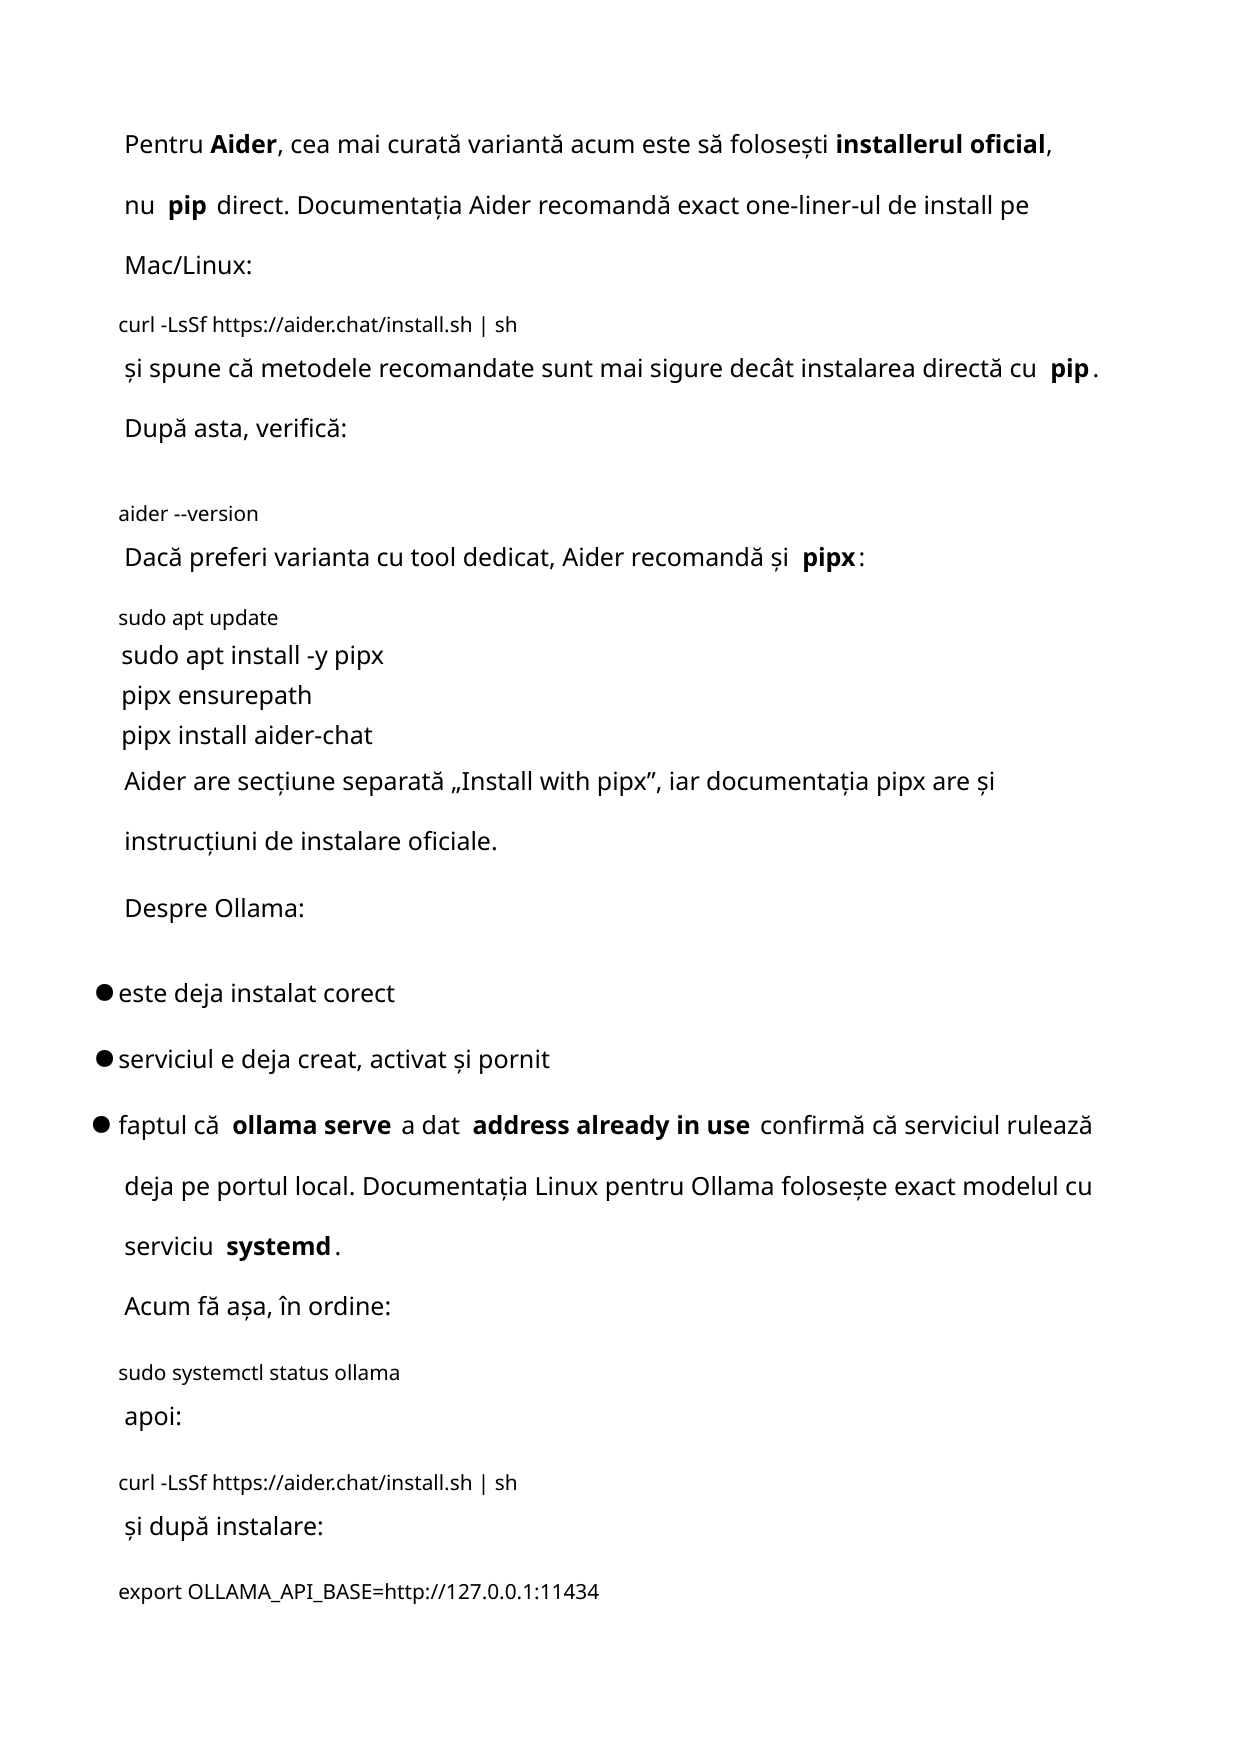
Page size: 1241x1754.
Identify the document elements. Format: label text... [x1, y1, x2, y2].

text După asta, verifică: [119, 405, 1122, 451]
text pipx install aider-chat [119, 716, 376, 755]
list serviciul e deja creat, activat și pornit [119, 1036, 1122, 1079]
list faptul că ollama serve a dat address already in use confirmă că serviciul rulează deja pe portul local. Documentația Linux pentru Ollama folosește exact modelul cu serviciu systemd. [119, 1102, 1122, 1265]
text Dacă preferi varianta cu tool dedicat, Aider recomandă și pipx: [119, 535, 1122, 580]
text pipx ensurepath [119, 676, 315, 714]
text [522, 307, 1122, 342]
text [263, 496, 1122, 531]
text Acum fă așa, în ordine: [119, 1282, 1122, 1328]
text și după instalare: [119, 1503, 1122, 1548]
text sudo apt update [118, 601, 282, 634]
text [388, 634, 1122, 674]
text curl -LsSf https://aider.chat/install.sh | sh [118, 309, 521, 342]
text [405, 1355, 1122, 1389]
text aider --version [118, 497, 262, 531]
text export OLLAMA_API_BASE=http://127.0.0.1:11434 [118, 1576, 603, 1609]
text sudo systemctl status ollama [118, 1356, 404, 1389]
text [522, 1464, 1122, 1499]
text și spune că metodele recomandate sunt mai sigure decât instalarea directă cu pip. [119, 346, 1122, 388]
text curl -LsSf https://aider.chat/install.sh | sh [118, 1466, 521, 1499]
text [283, 600, 1122, 634]
text apoi: [119, 1393, 1122, 1438]
text [316, 674, 1122, 714]
list este deja instalat corect [119, 969, 1122, 1012]
text Despre Ollama: [119, 884, 1122, 927]
text Aider are secțiune separată „Install with pipx”, iar documentația pipx are și instrucțiuni de instalare oficiale. [119, 759, 1122, 861]
text Pentru Aider, cea mai curată variantă acum este să folosești installerul oficial, nu pip direct. Documentația Aider recomandă exact one-liner-ul de install pe Mac/Linux: [119, 122, 1122, 287]
text [604, 1574, 1122, 1609]
text [377, 714, 1122, 755]
text sudo apt install -y pipx [119, 635, 387, 674]
